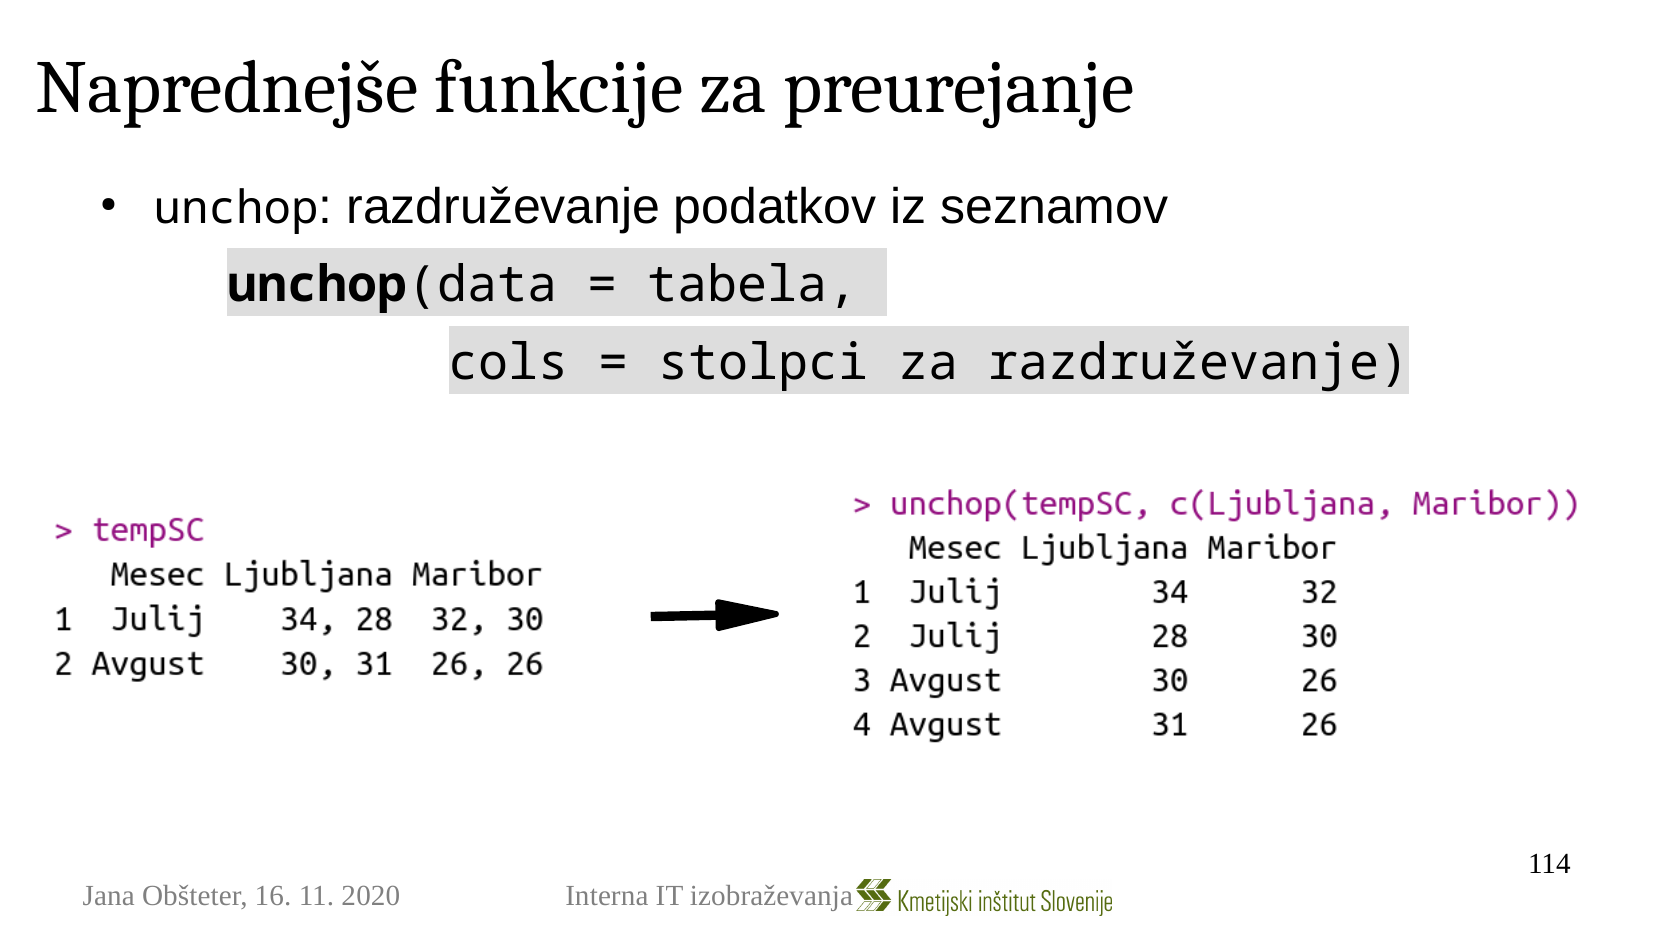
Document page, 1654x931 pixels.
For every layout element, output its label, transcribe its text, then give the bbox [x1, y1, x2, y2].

picture [842, 480, 1586, 749]
picture [856, 879, 1112, 916]
list unchop: razdruževanje podatkov iz seznamov unchop(data = tabela, cols = stolpci za razdruževanje) [82, 165, 1642, 827]
picture [46, 510, 560, 694]
title Naprednejše funkcije za preurejanje [35, 21, 1524, 154]
